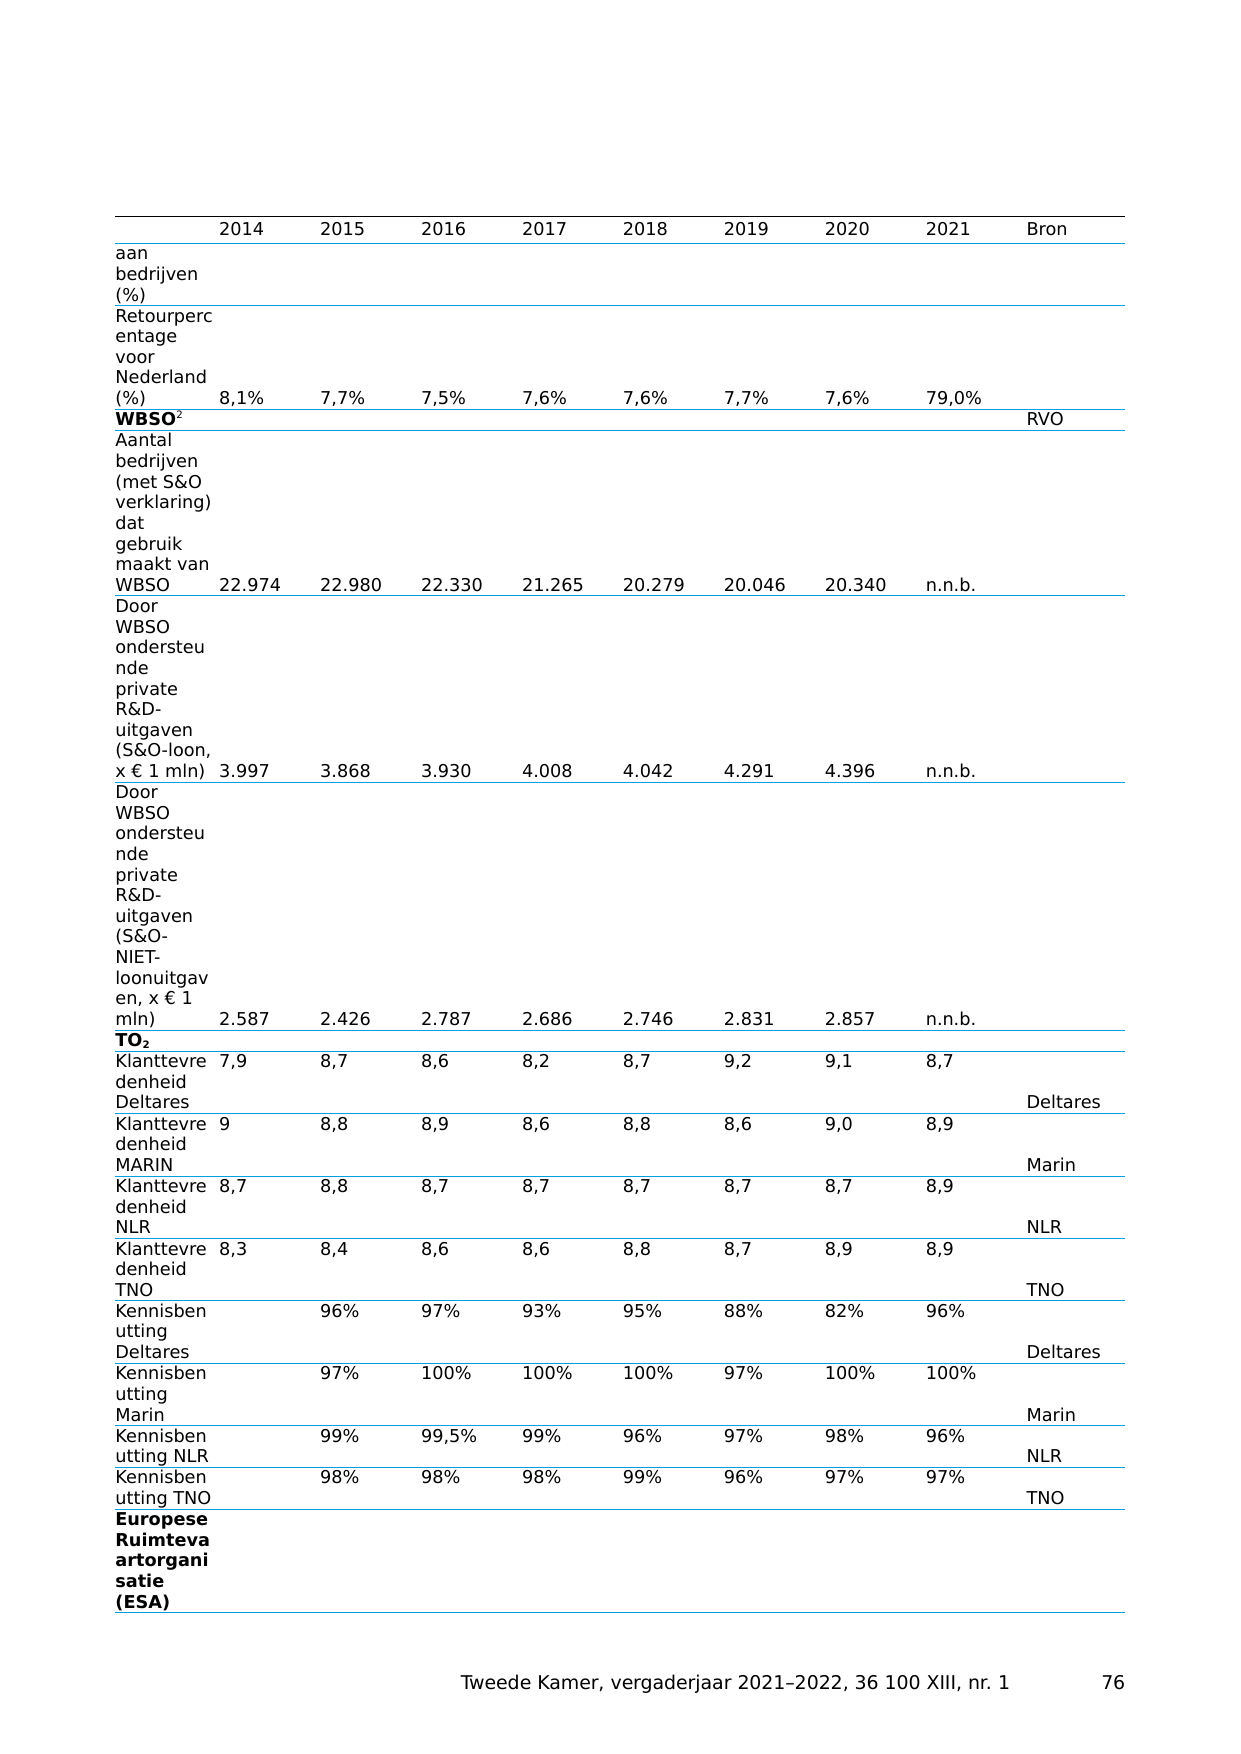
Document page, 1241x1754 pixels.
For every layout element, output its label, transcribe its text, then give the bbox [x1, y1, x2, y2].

table_cell aan bedrijven (%) [115, 244, 216, 305]
table_cell [822, 1510, 923, 1612]
table_cell [519, 244, 620, 305]
table_cell [418, 410, 519, 430]
table_cell [216, 1510, 317, 1612]
table_cell Klanttevredenheid Deltares [115, 1052, 216, 1113]
table_cell 22.330 [418, 431, 519, 595]
table_cell [822, 1031, 923, 1051]
table_cell [519, 1510, 620, 1612]
table_cell Kennisbenutting TNO [115, 1468, 216, 1509]
table_cell 4.042 [620, 596, 721, 782]
table_cell 3.868 [317, 596, 418, 782]
table_cell 8,7 [923, 1052, 1023, 1113]
table_cell 95% [620, 1301, 721, 1363]
table_cell [418, 1510, 519, 1612]
table_cell [923, 410, 1023, 430]
table_cell 2.587 [216, 783, 317, 1029]
table_cell 8,7 [620, 1052, 721, 1113]
table_cell Aantal bedrijven (met S&O verklaring) dat gebruik maakt van WBSO [115, 431, 216, 595]
table_cell 8,8 [620, 1114, 721, 1176]
table_cell [923, 244, 1023, 305]
table_cell 8,9 [923, 1114, 1023, 1176]
table_cell 96% [923, 1426, 1023, 1467]
table_cell 2.746 [620, 783, 721, 1029]
table_cell 98% [317, 1468, 418, 1509]
table_cell [923, 1031, 1023, 1051]
table_cell [1024, 244, 1125, 305]
table_cell Door WBSO ondersteunde private R&D-uitgaven (S&O- NIET-loonuitgaven, x € 1 mln) [115, 783, 216, 1029]
table_cell 2.787 [418, 783, 519, 1029]
table_cell 20.279 [620, 431, 721, 595]
table_cell [1024, 783, 1125, 1029]
table_cell 8,9 [418, 1114, 519, 1176]
table_cell 8,9 [923, 1239, 1023, 1300]
table_cell 22.980 [317, 431, 418, 595]
table_cell 8,9 [822, 1239, 923, 1300]
table_cell [317, 410, 418, 430]
table_cell 8,6 [721, 1114, 822, 1176]
table_cell 9 [216, 1114, 317, 1176]
table_cell [721, 1031, 822, 1051]
table_cell 8,8 [317, 1177, 418, 1238]
table_cell 9,0 [822, 1114, 923, 1176]
table_cell 97% [317, 1364, 418, 1425]
table_cell [519, 410, 620, 430]
table_cell 21.265 [519, 431, 620, 595]
table_cell Klanttevredenheid TNO [115, 1239, 216, 1300]
table_cell 8,6 [519, 1114, 620, 1176]
table_cell 4.291 [721, 596, 822, 782]
table_cell 8,7 [418, 1177, 519, 1238]
table_cell n.n.b. [923, 431, 1023, 595]
table_cell 96% [923, 1301, 1023, 1363]
table_cell 2014 [216, 217, 317, 243]
table_cell 2.686 [519, 783, 620, 1029]
table_cell 97% [418, 1301, 519, 1363]
table_cell [317, 1510, 418, 1612]
table_cell [620, 1031, 721, 1051]
table_cell 96% [721, 1468, 822, 1509]
table_cell 8,6 [418, 1239, 519, 1300]
table_cell [1024, 1031, 1125, 1051]
table_cell 4.396 [822, 596, 923, 782]
table_cell 82% [822, 1301, 923, 1363]
table_cell [1024, 1510, 1125, 1612]
table_cell 100% [620, 1364, 721, 1425]
table_cell NLR [1024, 1426, 1125, 1467]
table_cell [721, 244, 822, 305]
table_cell 4.008 [519, 596, 620, 782]
table_cell Deltares [1024, 1052, 1125, 1113]
table_cell 7,5% [418, 306, 519, 409]
table_cell 100% [519, 1364, 620, 1425]
table_cell [1024, 596, 1125, 782]
table_cell 98% [822, 1426, 923, 1467]
table_cell 98% [418, 1468, 519, 1509]
table_cell n.n.b. [923, 783, 1023, 1029]
table_cell 100% [822, 1364, 923, 1425]
table_cell Retourpercentage voor Nederland (%) [115, 306, 216, 409]
table_cell [620, 244, 721, 305]
table_cell 8,7 [721, 1239, 822, 1300]
table_cell [418, 244, 519, 305]
table_cell 7,6% [822, 306, 923, 409]
table_cell [216, 1426, 317, 1467]
table_cell 99,5% [418, 1426, 519, 1467]
table_cell [923, 1510, 1023, 1612]
table_cell [418, 1031, 519, 1051]
table_cell 97% [822, 1468, 923, 1509]
table_cell 8,1% [216, 306, 317, 409]
table_cell TO2 [115, 1031, 216, 1051]
table_cell 97% [923, 1468, 1023, 1509]
table_cell Kennisbenutting NLR [115, 1426, 216, 1467]
table_cell [822, 410, 923, 430]
table_cell Kennisbenutting Marin [115, 1364, 216, 1425]
table_cell 8,3 [216, 1239, 317, 1300]
table_cell 8,7 [822, 1177, 923, 1238]
table_cell [216, 410, 317, 430]
table_cell 98% [519, 1468, 620, 1509]
table_cell 8,8 [317, 1114, 418, 1176]
table_cell 3.930 [418, 596, 519, 782]
table_cell 8,7 [620, 1177, 721, 1238]
table_cell 7,6% [620, 306, 721, 409]
table_cell [721, 1510, 822, 1612]
table_cell 99% [317, 1426, 418, 1467]
table_cell 20.046 [721, 431, 822, 595]
table_cell [216, 1364, 317, 1425]
table_cell 100% [418, 1364, 519, 1425]
table_cell TNO [1024, 1239, 1125, 1300]
table_cell Deltares [1024, 1301, 1125, 1363]
table_cell Europese Ruimtevaartorganisatie (ESA) [115, 1510, 216, 1612]
table_cell [1024, 306, 1125, 409]
table_cell n.n.b. [923, 596, 1023, 782]
table_cell Marin [1024, 1364, 1125, 1425]
table_cell Kennisbenutting Deltares [115, 1301, 216, 1363]
table_cell [620, 1510, 721, 1612]
table_cell [317, 1031, 418, 1051]
table_cell 2016 [418, 217, 519, 243]
table_cell [216, 1301, 317, 1363]
table_cell 2015 [317, 217, 418, 243]
table_cell [822, 244, 923, 305]
table_cell 8,8 [620, 1239, 721, 1300]
table_cell [216, 1031, 317, 1051]
table_cell 8,7 [721, 1177, 822, 1238]
table_cell [216, 244, 317, 305]
table_cell WBSO2 [115, 410, 216, 430]
table_cell Bron [1024, 217, 1125, 243]
table_cell 8,7 [216, 1177, 317, 1238]
table_cell Door WBSO ondersteunde private R&D-uitgaven (S&O-loon, x € 1 mln) [115, 596, 216, 782]
table_cell 8,6 [418, 1052, 519, 1113]
table_cell 2.857 [822, 783, 923, 1029]
table_cell 8,7 [519, 1177, 620, 1238]
table_cell 7,7% [721, 306, 822, 409]
table_cell [721, 410, 822, 430]
table_cell 8,9 [923, 1177, 1023, 1238]
table_cell 2.831 [721, 783, 822, 1029]
table_cell 7,7% [317, 306, 418, 409]
table_cell 2021 [923, 217, 1023, 243]
table_cell 2019 [721, 217, 822, 243]
table_cell 99% [519, 1426, 620, 1467]
table_cell 88% [721, 1301, 822, 1363]
table_cell [1024, 431, 1125, 595]
table_cell TNO [1024, 1468, 1125, 1509]
table_cell Klanttevredenheid NLR [115, 1177, 216, 1238]
table_cell [620, 410, 721, 430]
table_cell 93% [519, 1301, 620, 1363]
table_cell 8,2 [519, 1052, 620, 1113]
table_cell [216, 1468, 317, 1509]
table_cell 97% [721, 1364, 822, 1425]
table_cell 3.997 [216, 596, 317, 782]
table_cell Marin [1024, 1114, 1125, 1176]
table_cell 2.426 [317, 783, 418, 1029]
table_cell [519, 1031, 620, 1051]
table_cell 9,1 [822, 1052, 923, 1113]
table_cell 7,9 [216, 1052, 317, 1113]
table_cell [317, 244, 418, 305]
table_header Tabel 13 Kengetallen behorend bij strategisch doel 1 [115, 191, 1125, 216]
table_cell 8,6 [519, 1239, 620, 1300]
table_cell NLR [1024, 1177, 1125, 1238]
table_cell 2020 [822, 217, 923, 243]
table_cell 20.340 [822, 431, 923, 595]
table_cell [115, 217, 216, 243]
table_cell 97% [721, 1426, 822, 1467]
table_cell 100% [923, 1364, 1023, 1425]
table_cell 2018 [620, 217, 721, 243]
table_cell RVO [1024, 410, 1125, 430]
table_cell 96% [620, 1426, 721, 1467]
table_cell Klanttevredenheid MARIN [115, 1114, 216, 1176]
table_cell 8,7 [317, 1052, 418, 1113]
table_cell 2017 [519, 217, 620, 243]
table_cell 99% [620, 1468, 721, 1509]
table_cell 8,4 [317, 1239, 418, 1300]
table_cell 96% [317, 1301, 418, 1363]
table_cell 7,6% [519, 306, 620, 409]
table_cell 9,2 [721, 1052, 822, 1113]
table_cell 79,0% [923, 306, 1023, 409]
table_cell 22.974 [216, 431, 317, 595]
